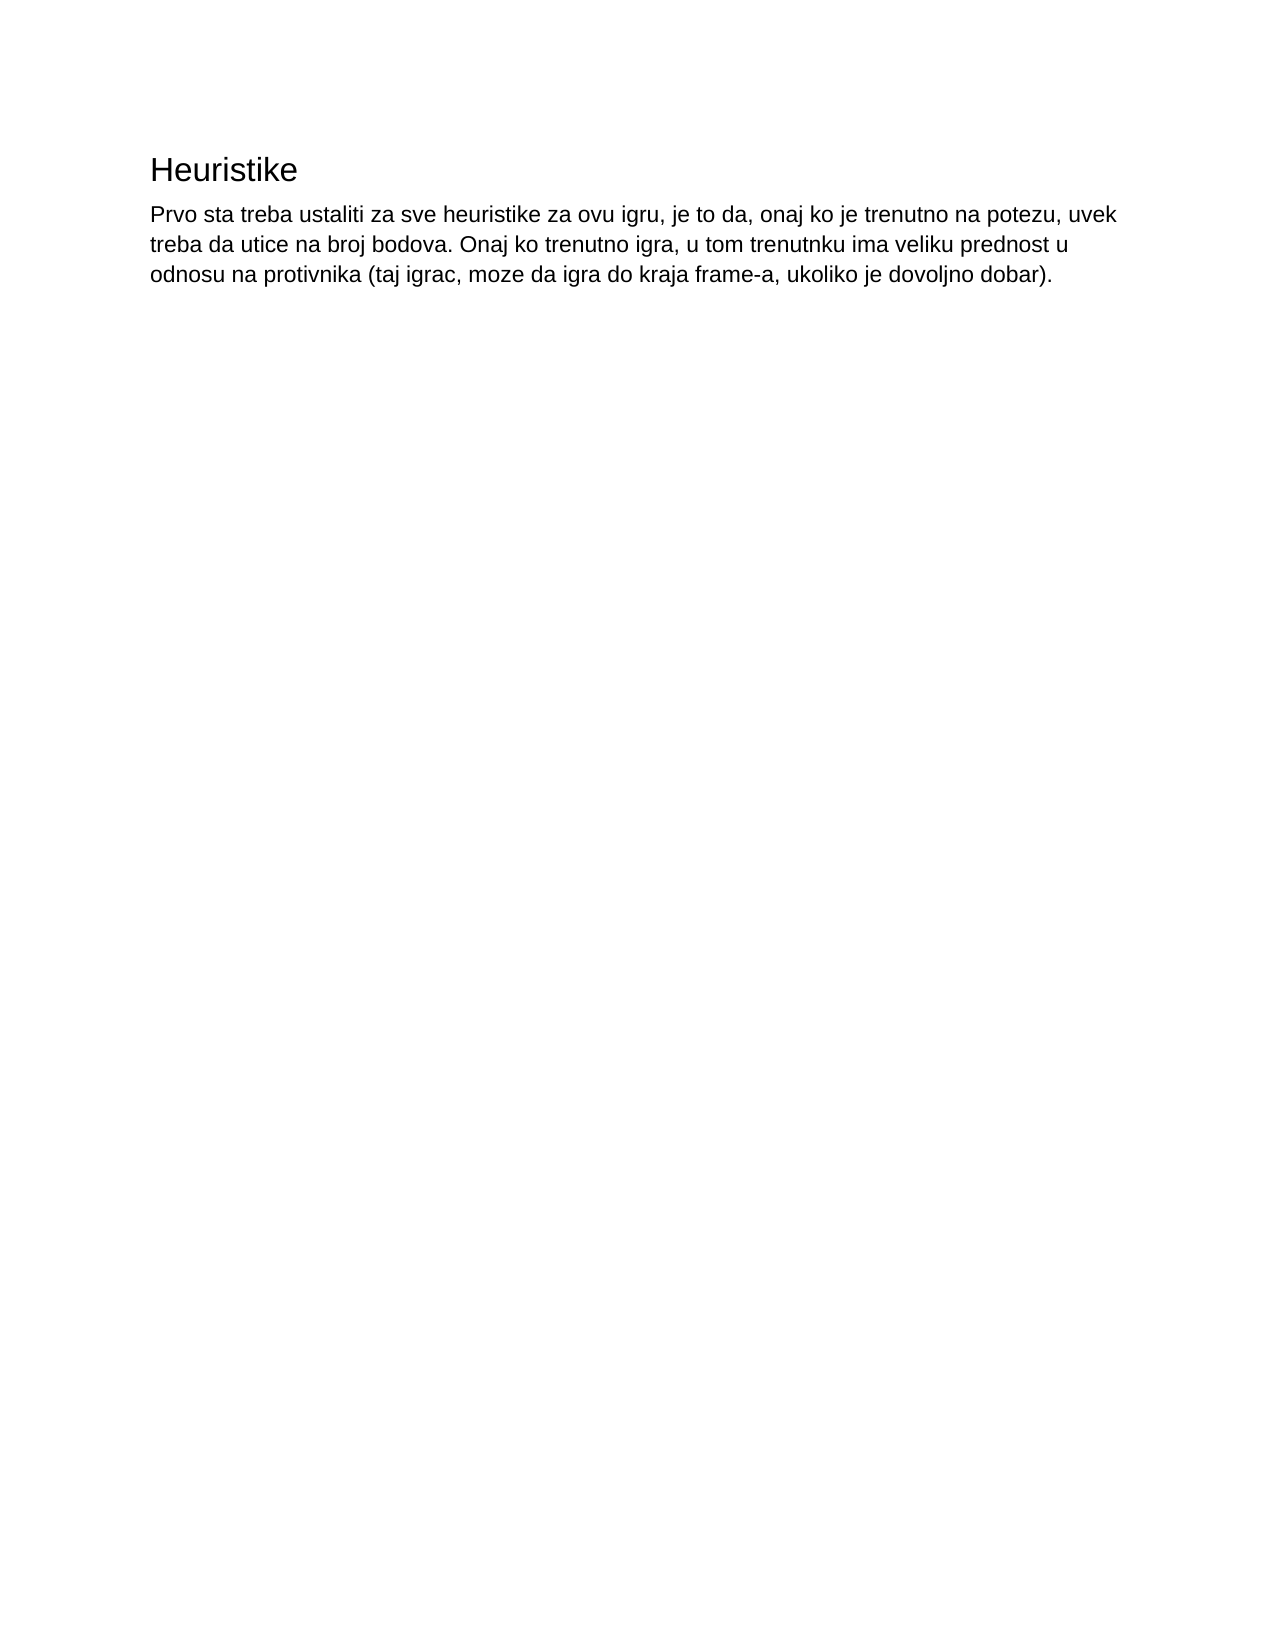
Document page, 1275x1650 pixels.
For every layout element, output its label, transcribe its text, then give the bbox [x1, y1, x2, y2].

subtitle Heuristike [150, 150, 1125, 188]
text Prvo sta treba ustaliti za sve heuristike za ovu igru, je to da, onaj ko je trenutno na potezu, uvek treba da utice na broj bodova. Onaj ko trenutno igra, u tom trenutnku ima veliku prednost u odnosu na protivnika (taj igrac, moze da igra do kraja frame-a, ukoliko je dovoljno dobar). [150, 201, 1125, 288]
